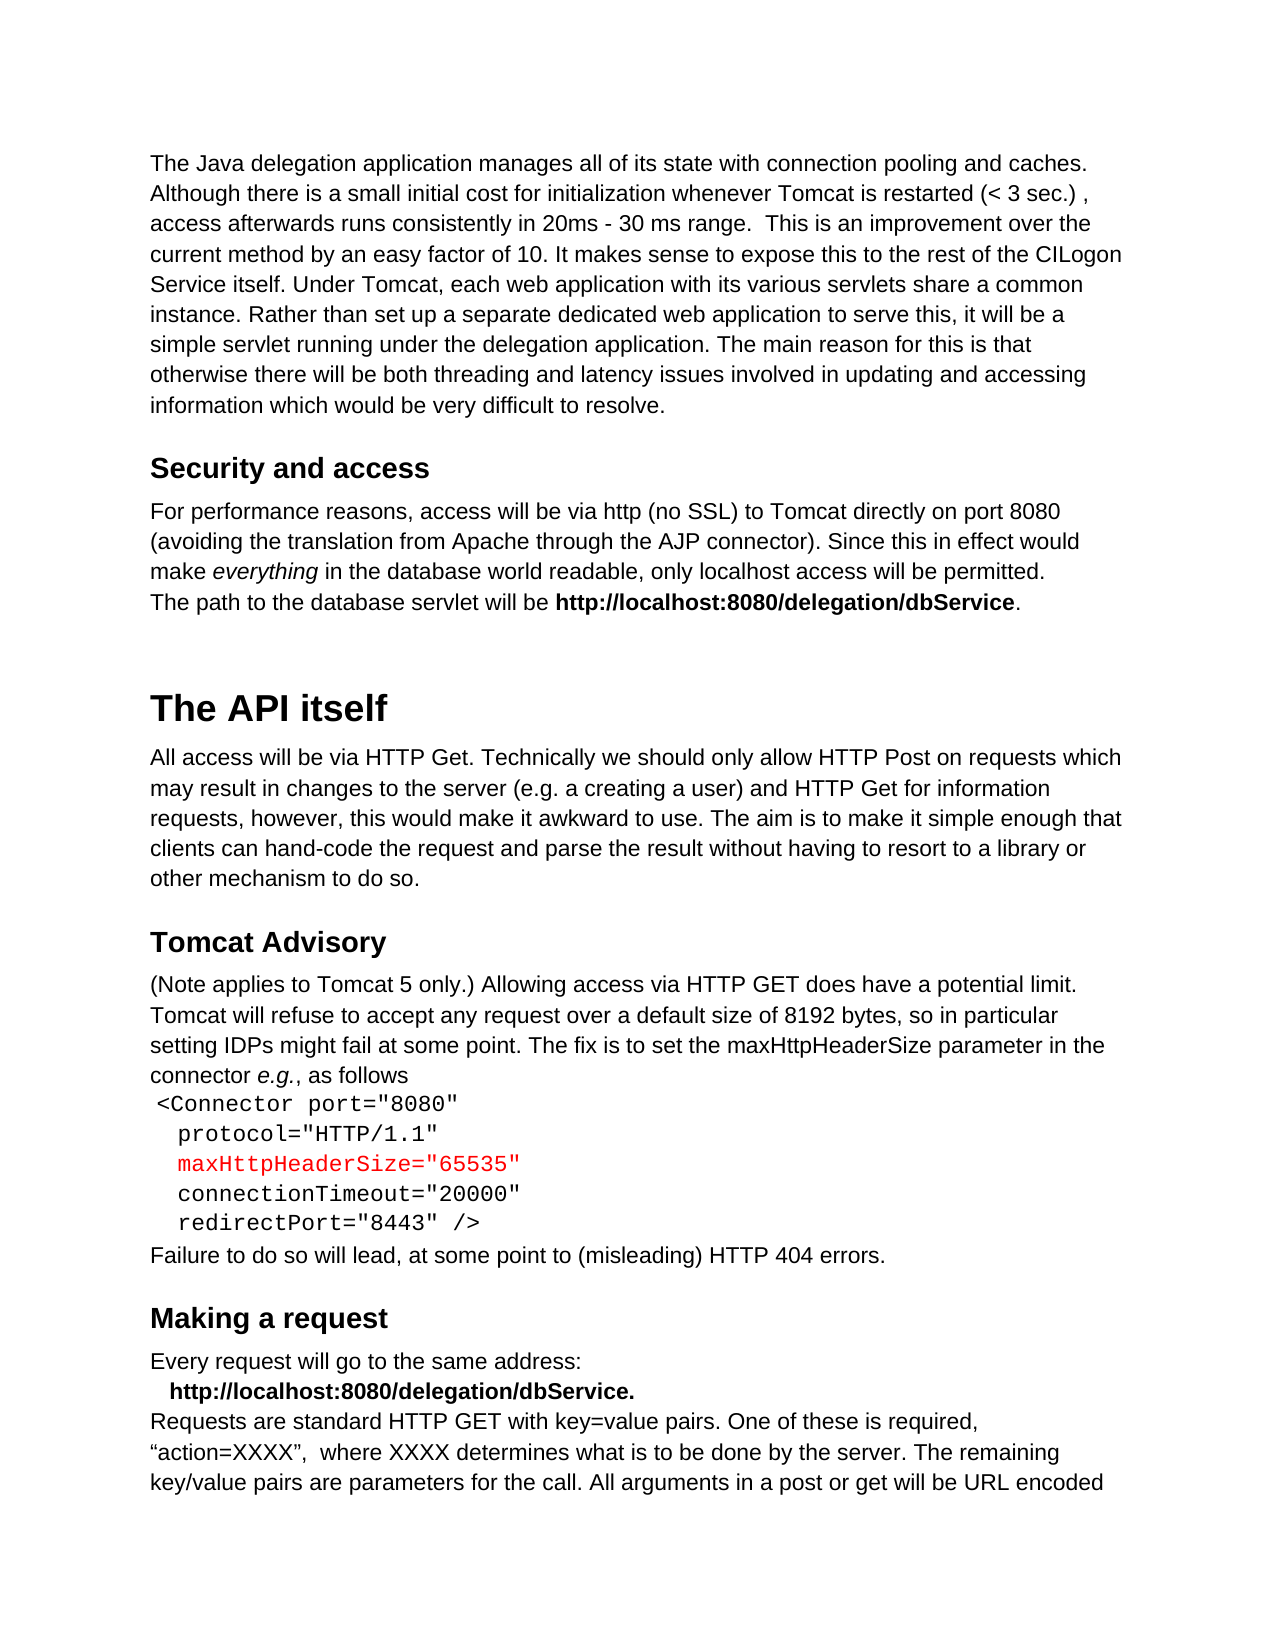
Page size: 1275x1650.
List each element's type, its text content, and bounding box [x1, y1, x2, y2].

text All access will be via HTTP Get. Technically we should only allow HTTP Post on requests which may result in changes to the server (e.g. a creating a user) and HTTP Get for information requests, however, this would make it awkward to use. The aim is to make it simple enough that clients can hand-code the request and parse the result without having to resort to a library or other mechanism to do so. [150, 744, 1125, 892]
text Requests are standard HTTP GET with key=value pairs. One of these is required, “action=XXXX”, where XXXX determines what is to be done by the server. The remaining key/value pairs are parameters for the call. All arguments in a post or get will be URL encoded [150, 1408, 1125, 1495]
subtitle The API itself [150, 686, 1125, 729]
text maxHttpHeaderSize="65535" [150, 1152, 1125, 1178]
text redirectPort="8443" /> [150, 1212, 1125, 1238]
text Failure to do so will lead, at some point to (misleading) HTTP 404 errors. [150, 1242, 1125, 1268]
text http://localhost:8080/delegation/dbService. [150, 1378, 1125, 1404]
text connectionTimeout="20000" [150, 1182, 1125, 1208]
text protocol="HTTP/1.1" [150, 1122, 1125, 1148]
text The Java delegation application manages all of its state with connection pooling and caches. Although there is a small initial cost for initialization whenever Tomcat is restarted (< 3 sec.) , access afterwards runs consistently in 20ms - 30 ms range. This is an improvement over the current method by an easy factor of 10. It makes sense to expose this to the rest of the CILogon Service itself. Under Tomcat, each web application with its various servlets share a common instance. Rather than set up a separate dedicated web application to serve this, it will be a simple servlet running under the delegation application. The main reason for this is that otherwise there will be both threading and latency issues involved in updating and accessing information which would be very difficult to resolve. [150, 150, 1125, 418]
text <Connector port="8080" [150, 1092, 1125, 1118]
subtitle Making a request [150, 1301, 1125, 1334]
subtitle Tomcat Advisory [150, 924, 1125, 958]
subtitle Security and access [150, 451, 1125, 484]
text For performance reasons, access will be via http (no SSL) to Tomcat directly on port 8080 (avoiding the translation from Apache through the AJP connector). Since this in effect would make everything in the database world readable, only localhost access will be permitted. [150, 498, 1125, 585]
text (Note applies to Tomcat 5 only.) Allowing access via HTTP GET does have a potential limit. Tomcat will refuse to accept any request over a default size of 8192 bytes, so in particular setting IDPs might fail at some point. The fix is to set the maxHttpHeaderSize parameter in the connector e.g., as follows [150, 971, 1125, 1088]
text The path to the database servlet will be http://localhost:8080/delegation/dbService. [150, 588, 1125, 615]
text Every request will go to the same address: [150, 1348, 1125, 1374]
